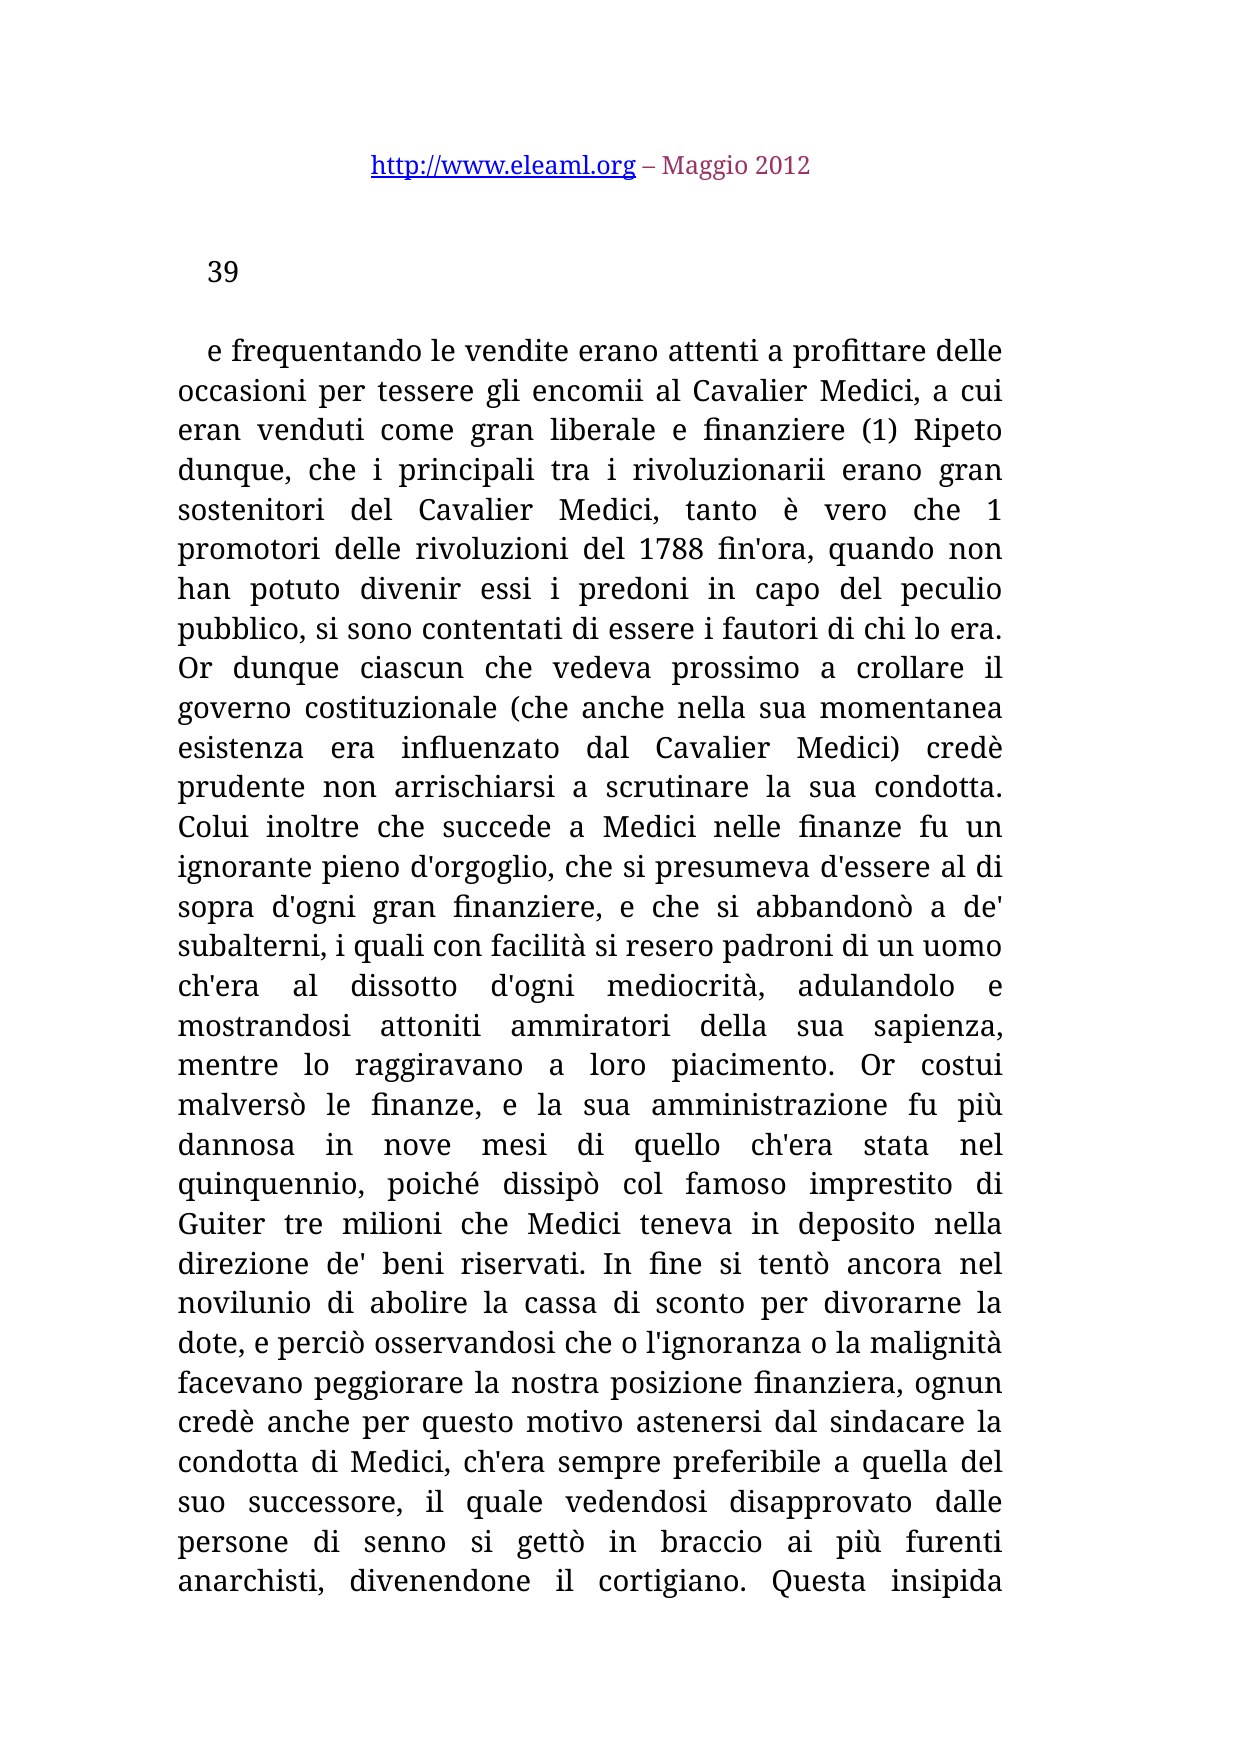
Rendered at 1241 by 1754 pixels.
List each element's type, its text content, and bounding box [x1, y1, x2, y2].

text 39 [177, 251, 1004, 291]
text e frequentando le vendite erano attenti a profittare delle occasioni per tessere gli encomii al Cavalier Medici, a cui eran venduti come gran liberale e finanziere (1) Ripeto dunque, che i principali tra i rivoluzionarii erano gran sostenitori del Cavalier Medici, tanto è vero che 1 promotori delle rivoluzioni del 1788 fin'ora, quando non han potuto divenir essi i predoni in capo del peculio pubblico, si sono contentati di essere i fautori di chi lo era. Or dunque ciascun che vedeva prossimo a crollare il governo costituzionale (che anche nella sua momentanea esistenza era influenzato dal Cavalier Medici) credè prudente non arrischiarsi a scrutinare la sua condotta. Colui inoltre che succede a Medici nelle finanze fu un ignorante pieno d'orgoglio, che si presumeva d'essere al di sopra d'ogni gran finanziere, e che si abbandonò a de' subalterni, i quali con facilità si resero padroni di un uomo ch'era al dissotto d'ogni mediocrità, adulandolo e mostrandosi attoniti ammiratori della sua sapienza, mentre lo raggiravano a loro piacimento. Or costui malversò le finanze, e la sua amministrazione fu più dannosa in nove mesi di quello ch'era stata nel quinquennio, poiché dissipò col famoso imprestito di Guiter tre milioni che Medici teneva in deposito nella direzione de' beni riservati. In fine si tentò ancora nel novilunio di abolire la cassa di sconto per divorarne la dote, e perciò osservandosi che o l'ignoranza o la malignità facevano peggiorare la nostra posizione finanziera, ognun credè anche per questo motivo astenersi dal sindacare la condotta di Medici, ch'era sempre preferibile a quella del suo successore, il quale vedendosi disapprovato dalle persone di senno si gettò in braccio ai più furenti anarchisti, divenendone il cortigiano. Questa insipida [177, 330, 1004, 1600]
